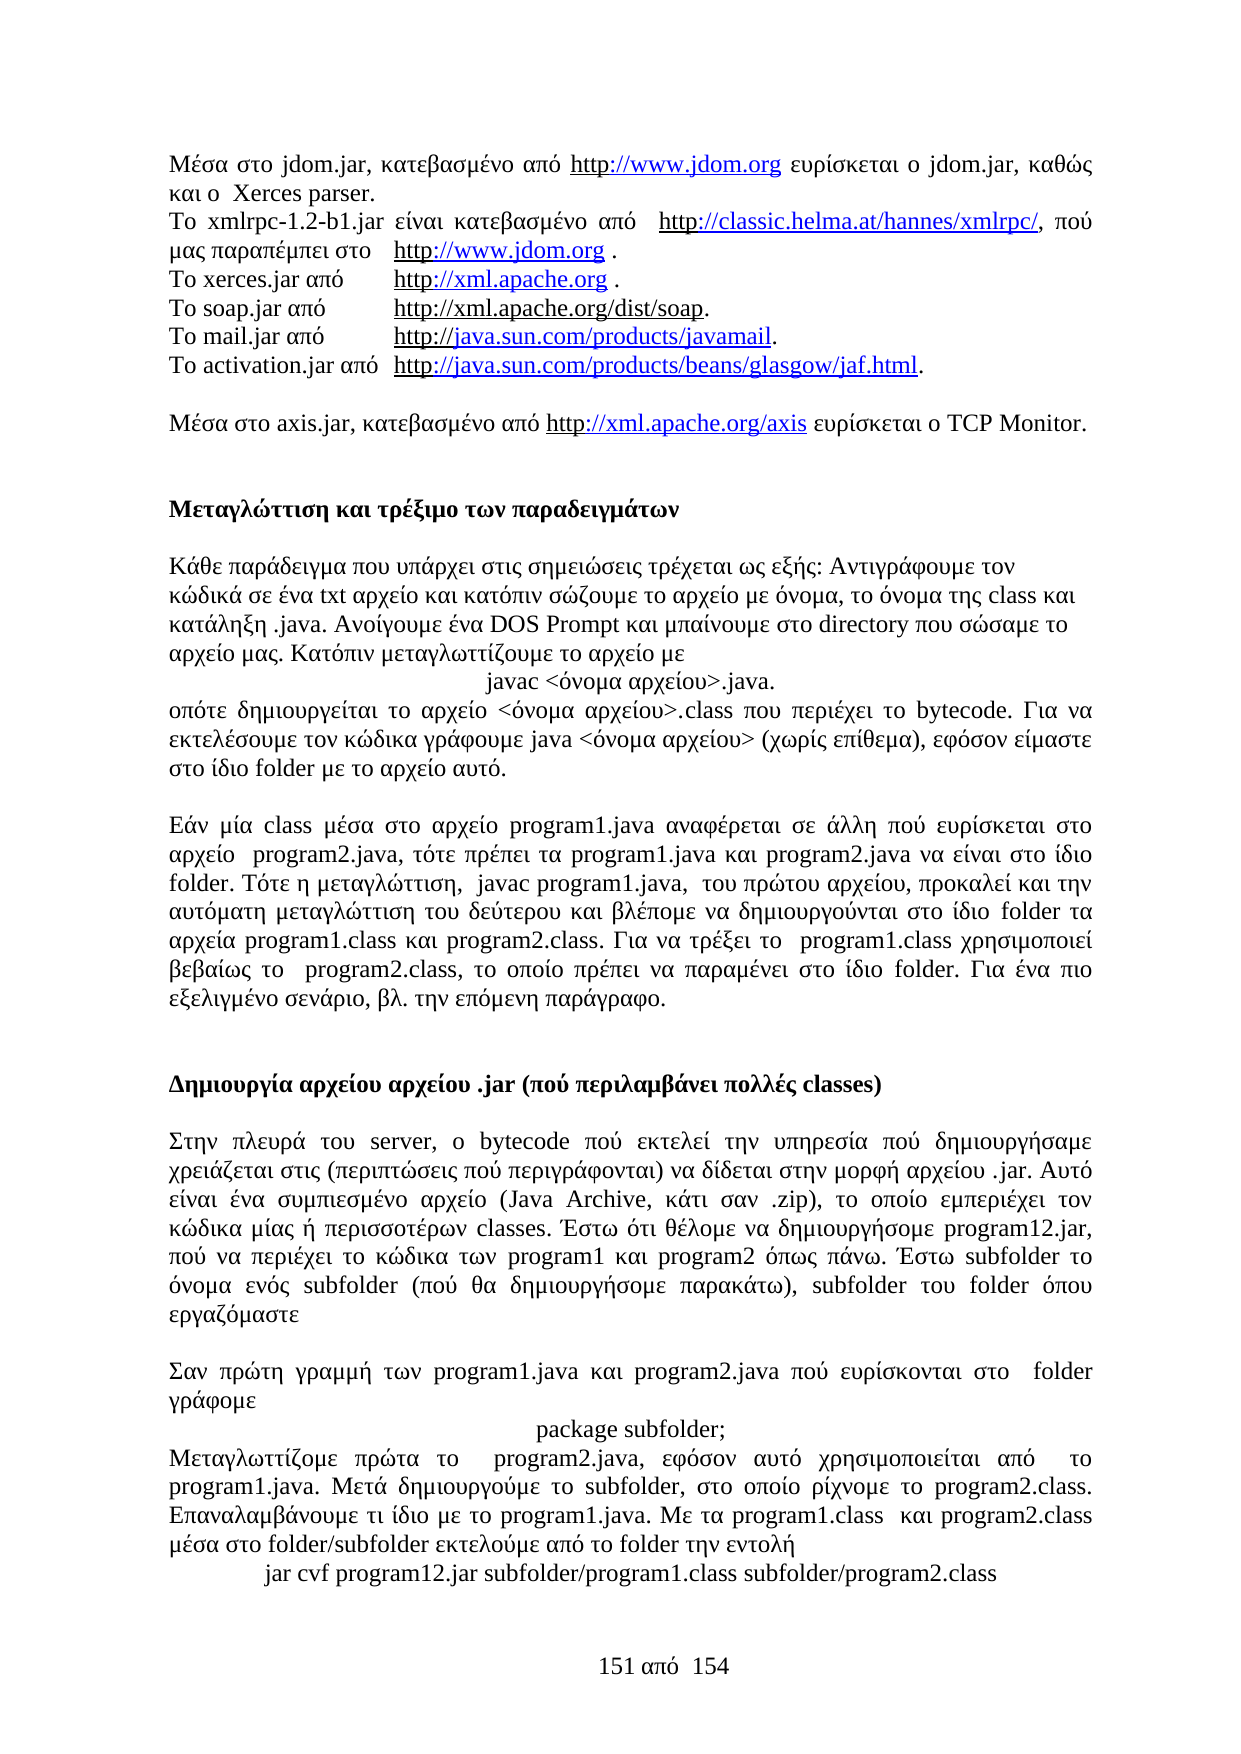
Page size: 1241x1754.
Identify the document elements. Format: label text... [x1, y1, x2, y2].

text Στην πλευρά του server, ο bytecode πού εκτελεί την υπηρεσία πού δημιουργήσαμε χρειάζεται στις (περιπτώσεις πού περιγράφονται) να δίδεται στην μορφή αρχείου .jar. Αυτό είναι ένα συμπιεσμένο αρχείο (Java Archive, κάτι σαν .zip), το οποίο εμπεριέχει τον κώδικα μίας ή περισσοτέρων classes. Έστω ότι θέλομε να δημιουργήσομε program12.jar, πού να περιέχει το κώδικα των program1 και program2 όπως πάνω. Έστω subfolder το όνομα ενός subfolder (πού θα δημιουργήσομε παρακάτω), subfolder του folder όπου εργαζόμαστε [169, 1126, 1092, 1328]
text javac <όνομα αρχείου>.java. [169, 666, 1092, 695]
text Κάθε παράδειγμα που υπάρχει στις σημειώσεις τρέχεται ως εξής: Αντιγράφουμε τον κώδικά σε ένα txt αρχείο και κατόπιν σώζουμε το αρχείο με όνομα, το όνομα της class και κατάληξη .java. Ανοίγουμε ένα DOS Prompt και μπαίνουμε στο directory που σώσαμε το αρχείο μας. Κατόπιν μεταγλωττίζουμε το αρχείο με [169, 551, 1092, 666]
text οπότε δημιουργείται το αρχείο <όνομα αρχείου>.class που περιέχει το bytecode. Για να εκτελέσουμε τον κώδικα γράφουμε java <όνομα αρχείου> (χωρίς επίθεμα), εφόσον είμαστε στο ίδιο folder με το αρχείο αυτό. [169, 695, 1092, 781]
text Το xerces.jar από http://xml.apache.org . [169, 264, 1092, 293]
text Μεταγλώττιση και τρέξιμο των παραδειγμάτων [169, 494, 1092, 523]
text Το activation.jar από http://java.sun.com/products/beans/glasgow/jaf.html. [169, 350, 1092, 379]
text jar cvf program12.jar subfolder/program1.class subfolder/program2.class [169, 1558, 1092, 1586]
text Μέσα στο jdom.jar, κατεβασμένο από http://www.jdom.org ευρίσκεται ο jdom.jar, καθώς και ο Xerces parser. [169, 149, 1092, 206]
text Το mail.jar από http://java.sun.com/products/javamail. [169, 321, 1092, 350]
text Σαν πρώτη γραμμή των program1.java και program2.java πού ευρίσκονται στο folder γράφομε [169, 1356, 1092, 1414]
text Δημιουργία αρχείου αρχείου .jar (πού περιλαμβάνει πολλές classes) [169, 1069, 1092, 1098]
text Εάν μία class μέσα στο αρχείο program1.java αναφέρεται σε άλλη πού ευρίσκεται στο αρχείο program2.java, τότε πρέπει τα program1.java και program2.java να είναι στο ίδιο folder. Τότε η μεταγλώττιση, javac program1.java, του πρώτου αρχείου, προκαλεί και την αυτόματη μεταγλώττιση του δεύτερου και βλέπομε να δημιουργούνται στο ίδιο folder τα αρχεία program1.class και program2.class. Για να τρέξει το program1.class χρησιμοποιεί βεβαίως το program2.class, το οποίο πρέπει να παραμένει στο ίδιο folder. Για ένα πιο εξελιγμένο σενάριο, βλ. την επόμενη παράγραφο. [169, 810, 1092, 1011]
text Μεταγλωττίζομε πρώτα το program2.java, εφόσον αυτό χρησιμοποιείται από το program1.java. Μετά δημιουργούμε το subfolder, στο οποίο ρίχνομε το program2.class. Επαναλαμβάνουμε τι ίδιο με το program1.java. Με τα program1.class και program2.class μέσα στο folder/subfolder εκτελούμε από το folder την εντολή [169, 1443, 1092, 1558]
text Το xmlrpc-1.2-b1.jar είναι κατεβασμένο από http://classic.helma.at/hannes/xmlrpc/, πού μας παραπέμπει στο http://www.jdom.org . [169, 206, 1092, 264]
text Το soap.jar από http://xml.apache.org/dist/soap. [169, 293, 1092, 321]
text Μέσα στο axis.jar, κατεβασμένο από http://xml.apache.org/axis ευρίσκεται ο TCP Monitor. [169, 408, 1092, 436]
text package subfolder; [169, 1414, 1092, 1443]
